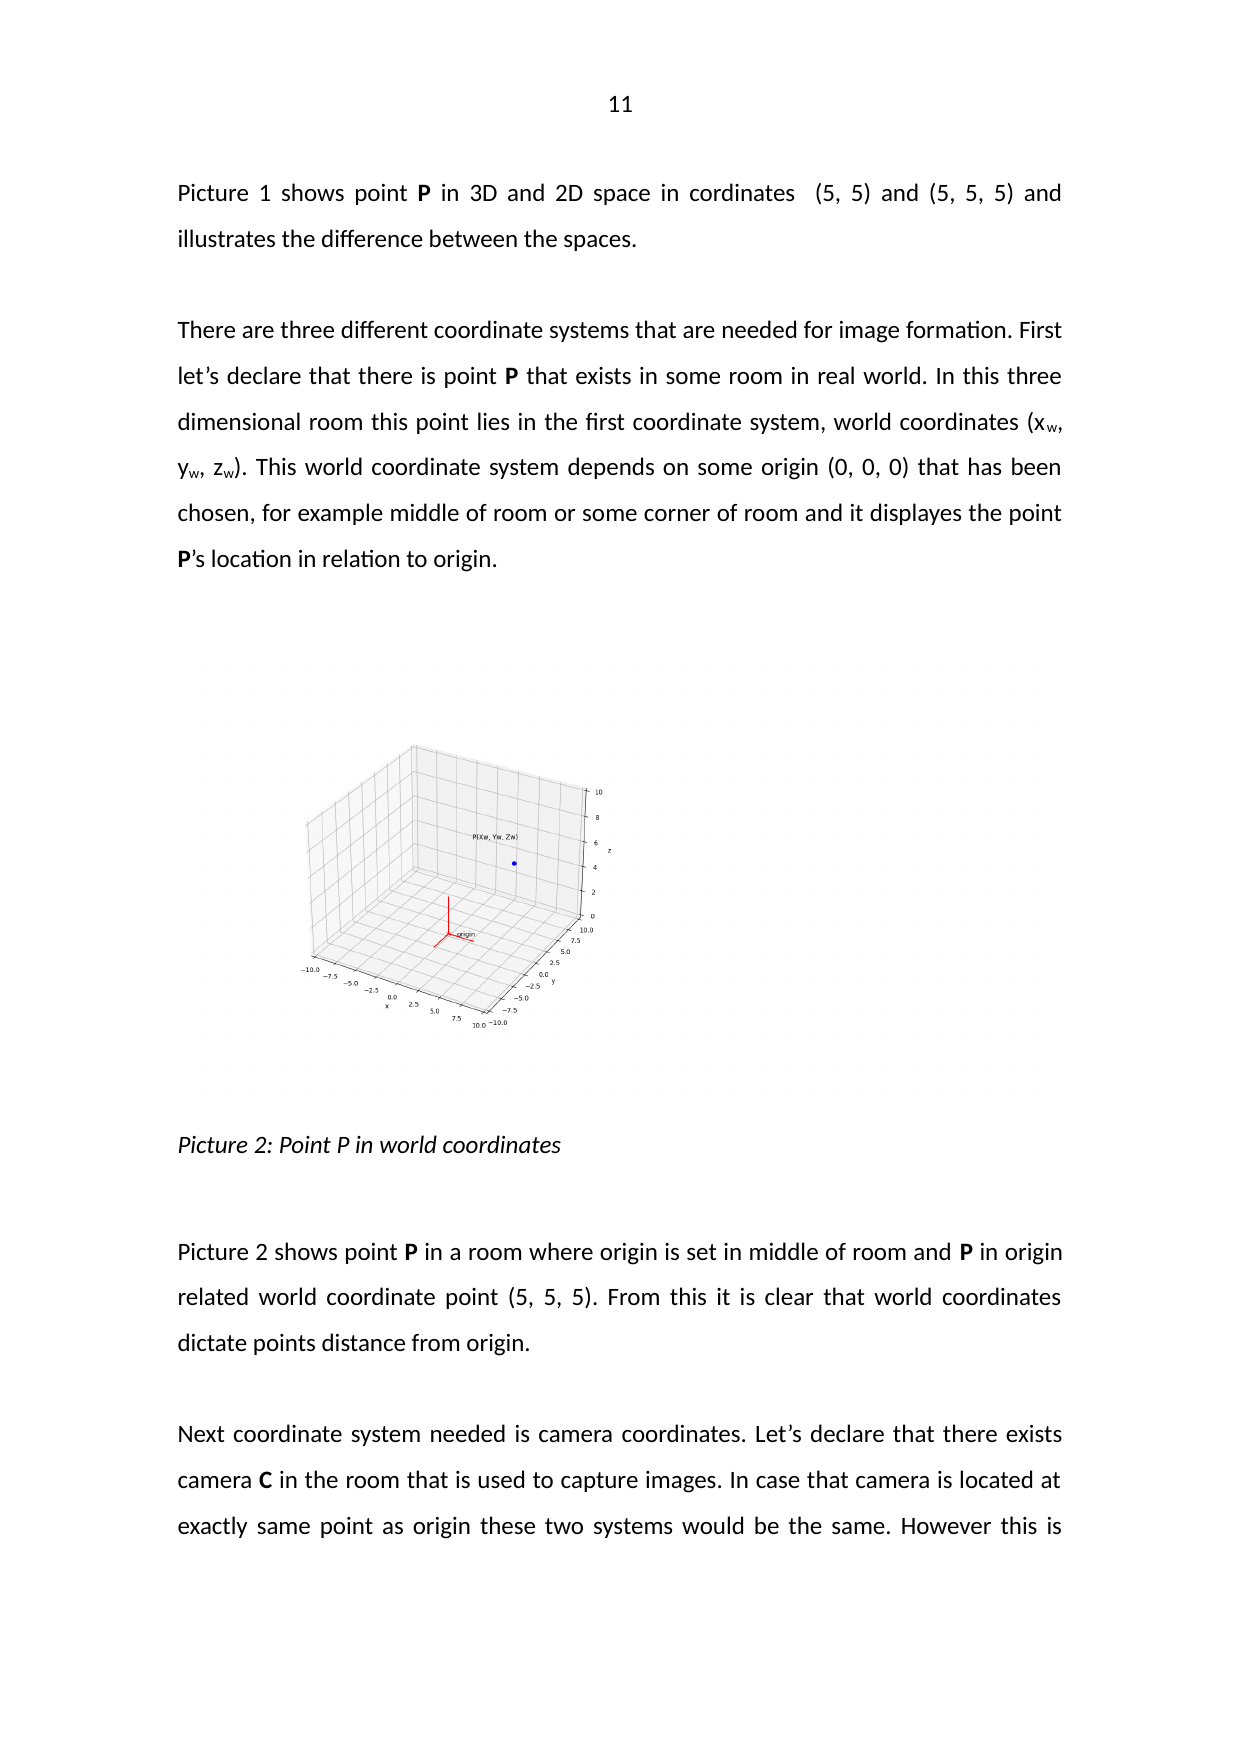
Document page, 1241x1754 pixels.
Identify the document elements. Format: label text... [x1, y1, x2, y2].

text There are three different coordinate systems that are needed for image formation. First let’s declare that there is point P that exists in some room in real world. In this three dimensional room this point lies in the first coordinate system, world coordinates (xw, yw, zw). This world coordinate system depends on some origin (0, 0, 0) that has been chosen, for example middle of room or some corner of room and it displayes the point P’s location in relation to origin. [177, 314, 1063, 573]
text Picture 1 shows point P in 3D and 2D space in cordinates (5, 5) and (5, 5, 5) and illustrates the difference between the spaces. [177, 177, 1063, 253]
text Picture 2: Point P in world coordinates [177, 1102, 1063, 1159]
picture [177, 647, 1063, 1102]
text Next coordinate system needed is camera coordinates. Let’s declare that there exists camera C in the room that is used to capture images. In case that camera is located at exactly same point as origin these two systems would be the same. However this is [177, 1419, 1063, 1541]
text Picture 2 shows point P in a room where origin is set in middle of room and P in origin related world coordinate point (5, 5, 5). From this it is clear that world coordinates dictate points distance from origin. [177, 1236, 1063, 1358]
